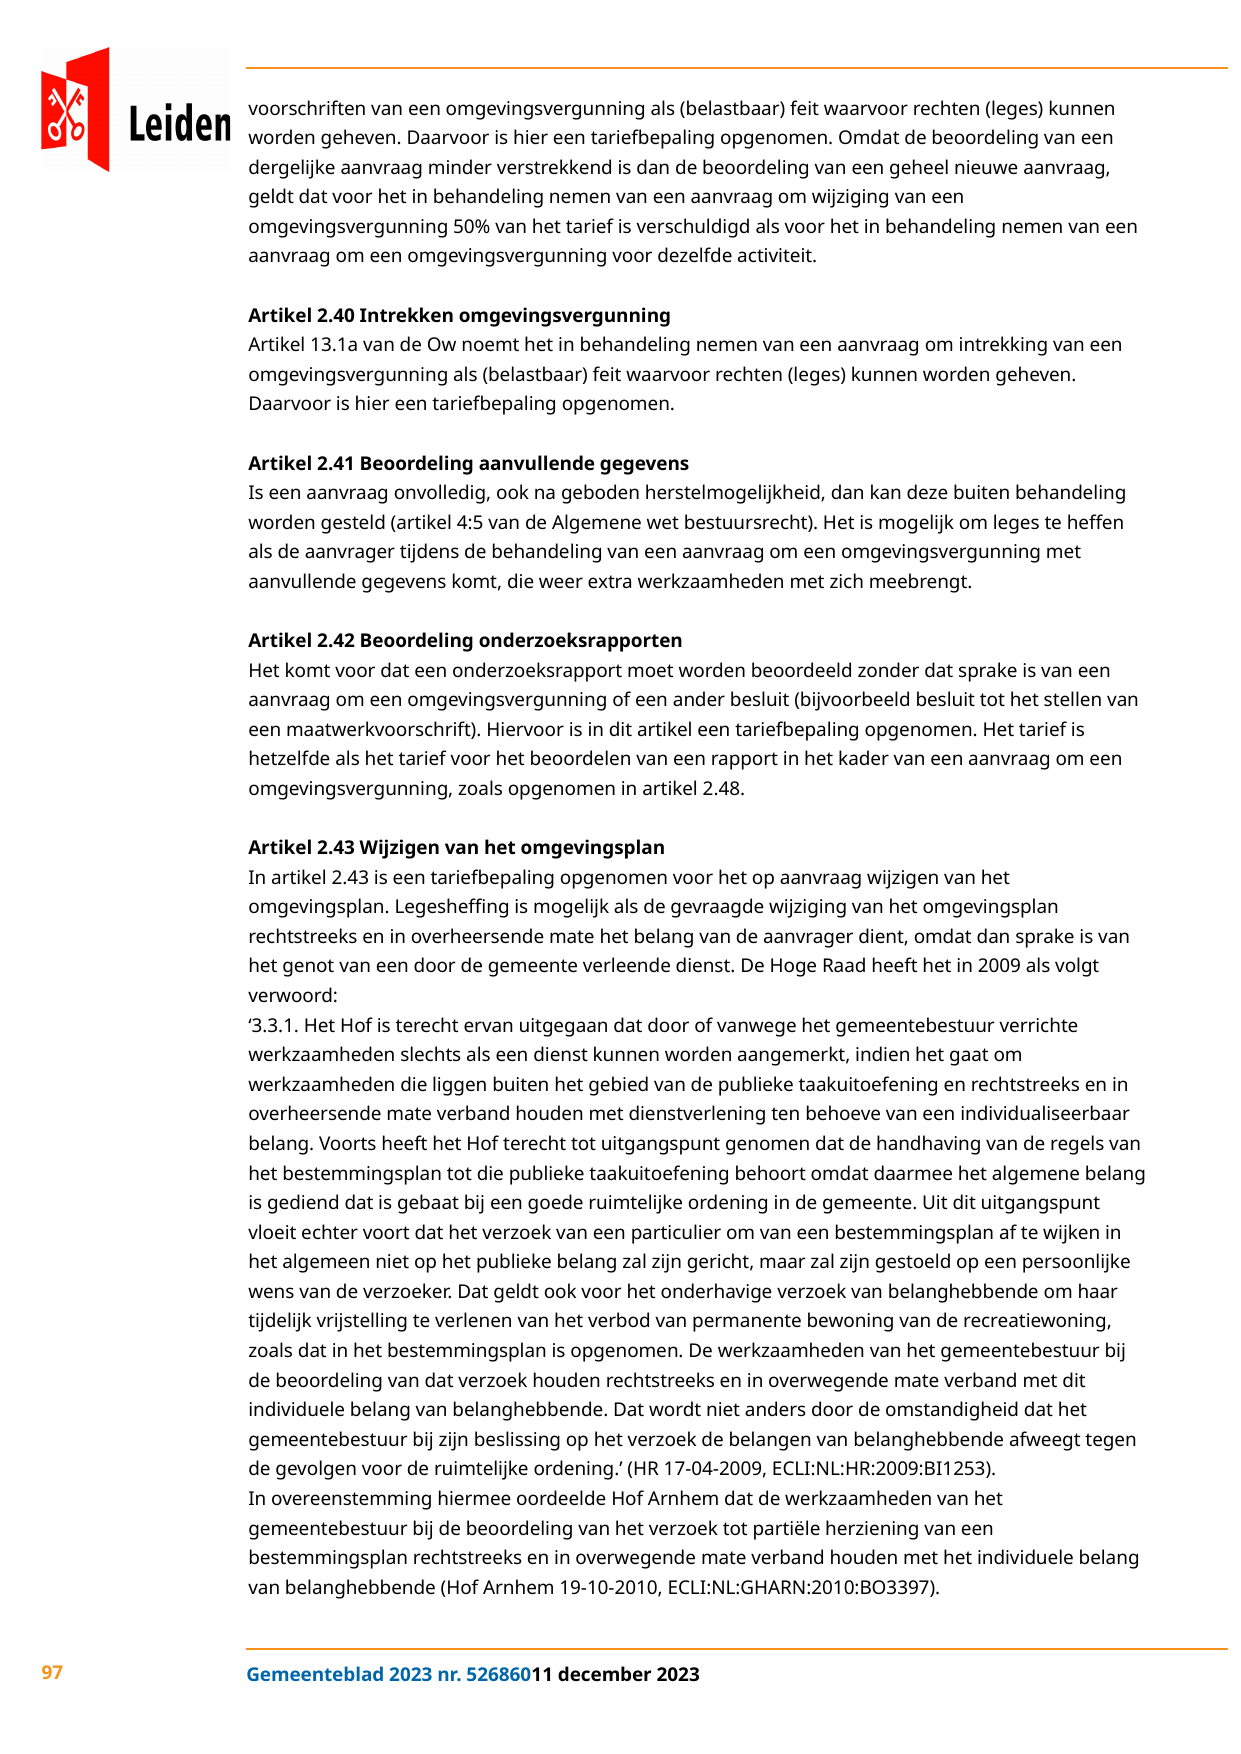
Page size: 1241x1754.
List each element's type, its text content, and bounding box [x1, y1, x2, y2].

text In overeenstemming hiermee oordeelde Hof Arnhem dat de werkzaamheden van het gemeentebestuur bij de beoordeling van het verzoek tot partiële herziening van een bestemmingsplan rechtstreeks en in overwegende mate verband houden met het individuele belang van belanghebbende (Hof Arnhem 19-10-2010, ECLI:NL:GHARN:2010:BO3397). [248, 1485, 1152, 1600]
text Artikel 2.42 Beoordeling onderzoeksrapporten [248, 627, 1152, 653]
text In artikel 2.43 is een tariefbepaling opgenomen voor het op aanvraag wijzigen van het omgevingsplan. Legesheffing is mogelijk als de gevraagde wijziging van het omgevingsplan rechtstreeks en in overheersende mate het belang van de aanvrager dient, omdat dan sprake is van het genot van een door de gemeente verleende dienst. De Hoge Raad heeft het in 2009 als volgt verwoord: [248, 864, 1152, 1008]
text Artikel 2.40 Intrekken omgevingsvergunning [248, 302, 1152, 328]
text Artikel 13.1a van de Ow noemt het in behandeling nemen van een aanvraag om intrekking van een omgevingsvergunning als (belastbaar) feit waarvoor rechten (leges) kunnen worden geheven. Daarvoor is hier een tariefbepaling opgenomen. [248, 331, 1152, 416]
text Artikel 2.43 Wijzigen van het omgevingsplan [248, 834, 1152, 860]
text Het komt voor dat een onderzoeksrapport moet worden beoordeeld zonder dat sprake is van een aanvraag om een omgevingsvergunning of een ander besluit (bijvoorbeeld besluit tot het stellen van een maatwerkvoorschrift). Hiervoor is in dit artikel een tariefbepaling opgenomen. Het tarief is hetzelfde als het tarief voor het beoordelen van een rapport in het kader van een aanvraag om een omgevingsvergunning, zoals opgenomen in artikel 2.48. [248, 657, 1152, 801]
picture [41, 47, 231, 172]
text voorschriften van een omgevingsvergunning als (belastbaar) feit waarvoor rechten (leges) kunnen worden geheven. Daarvoor is hier een tariefbepaling opgenomen. Omdat de beoordeling van een dergelijke aanvraag minder verstrekkend is dan de beoordeling van een geheel nieuwe aanvraag, geldt dat voor het in behandeling nemen van een aanvraag om wijziging van een omgevingsvergunning 50% van het tarief is verschuldigd als voor het in behandeling nemen van een aanvraag om een omgevingsvergunning voor dezelfde activiteit. [248, 95, 1152, 268]
text Is een aanvraag onvolledig, ook na geboden herstelmogelijkheid, dan kan deze buiten behandeling worden gesteld (artikel 4:5 van de Algemene wet bestuursrecht). Het is mogelijk om leges te heffen als de aanvrager tijdens de behandeling van een aanvraag om een omgevingsvergunning met aanvullende gegevens komt, die weer extra werkzaamheden met zich meebrengt. [248, 479, 1152, 594]
text ‘3.3.1. Het Hof is terecht ervan uitgegaan dat door of vanwege het gemeentebestuur verrichte werkzaamheden slechts als een dienst kunnen worden aangemerkt, indien het gaat om werkzaamheden die liggen buiten het gebied van de publieke taakuitoefening en rechtstreeks en in overheersende mate verband houden met dienstverlening ten behoeve van een individualiseerbaar belang. Voorts heeft het Hof terecht tot uitgangspunt genomen dat de handhaving van de regels van het bestemmingsplan tot die publieke taakuitoefening behoort omdat daarmee het algemene belang is gediend dat is gebaat bij een goede ruimtelijke ordening in de gemeente. Uit dit uitgangspunt vloeit echter voort dat het verzoek van een particulier om van een bestemmingsplan af te wijken in het algemeen niet op het publieke belang zal zijn gericht, maar zal zijn gestoeld op een persoonlijke wens van de verzoeker. Dat geldt ook voor het onderhavige verzoek van belanghebbende om haar tijdelijk vrijstelling te verlenen van het verbod van permanente bewoning van de recreatiewoning, zoals dat in het bestemmingsplan is opgenomen. De werkzaamheden van het gemeentebestuur bij de beoordeling van dat verzoek houden rechtstreeks en in overwegende mate verband met dit individuele belang van belanghebbende. Dat wordt niet anders door de omstandigheid dat het gemeentebestuur bij zijn beslissing op het verzoek de belangen van belanghebbende afweegt tegen de gevolgen voor de ruimtelijke ordening.’ (HR 17-04-2009, ECLI:NL:HR:2009:BI1253). [248, 1012, 1152, 1481]
text Artikel 2.41 Beoordeling aanvullende gegevens [248, 450, 1152, 476]
